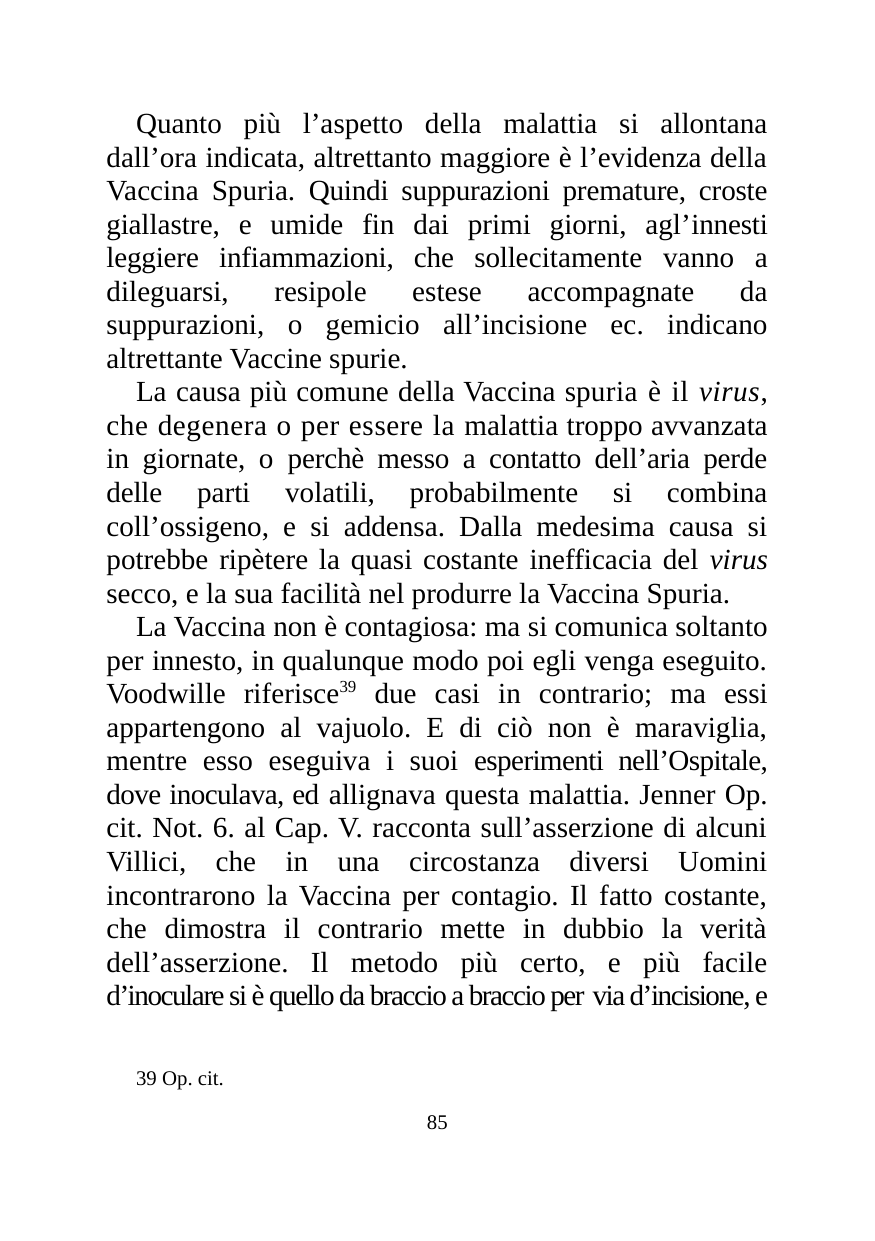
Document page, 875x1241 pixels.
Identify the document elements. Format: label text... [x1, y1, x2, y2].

text Quanto più l’aspetto della malattia si allontana dall’ora indicata, altrettanto maggiore è l’evidenza della Vaccina Spuria. Quindi suppurazioni premature, croste giallastre, e umide fin dai primi giorni, agl’innesti leggiere infiammazioni, che sollecitamente vanno a dileguarsi, resipole estese accompagnate da suppurazioni, o gemicio all’incisione ec. indicano altrettante Vaccine spurie. [106, 106, 768, 374]
text La Vaccina non è contagiosa: ma si comunica soltanto per innesto, in qualunque modo poi egli venga eseguito. Voodwille riferisce due casi in contrario; ma essi appartengono al vajuolo. E di ciò non è maraviglia, mentre esso eseguiva i suoi esperimenti nell’Ospitale, dove inoculava, ed allignava questa malattia. Jenner Op. cit. Not. 6. al Cap. V. racconta sull’asserzione di alcuni Villici, che in una circostanza diversi Uomini incontrarono la Vaccina per contagio. Il fatto costante, che dimostra il contrario mette in dubbio la verità dell’asserzione. Il metodo più certo, e più facile d’inoculare si è quello da braccio a braccio per via d’incisione, e [106, 609, 768, 1012]
text Op. cit. [106, 1066, 768, 1090]
text La causa più comune della Vaccina spuria è il virus, che degenera o per essere la malattia troppo avvanzata in giornate, o perchè messo a contatto dell’aria perde delle parti volatili, probabilmente si combina coll’ossigeno, e si addensa. Dalla medesima causa si potrebbe ripètere la quasi costante inefficacia del virus secco, e la sua facilità nel produrre la Vaccina Spuria. [106, 374, 768, 609]
